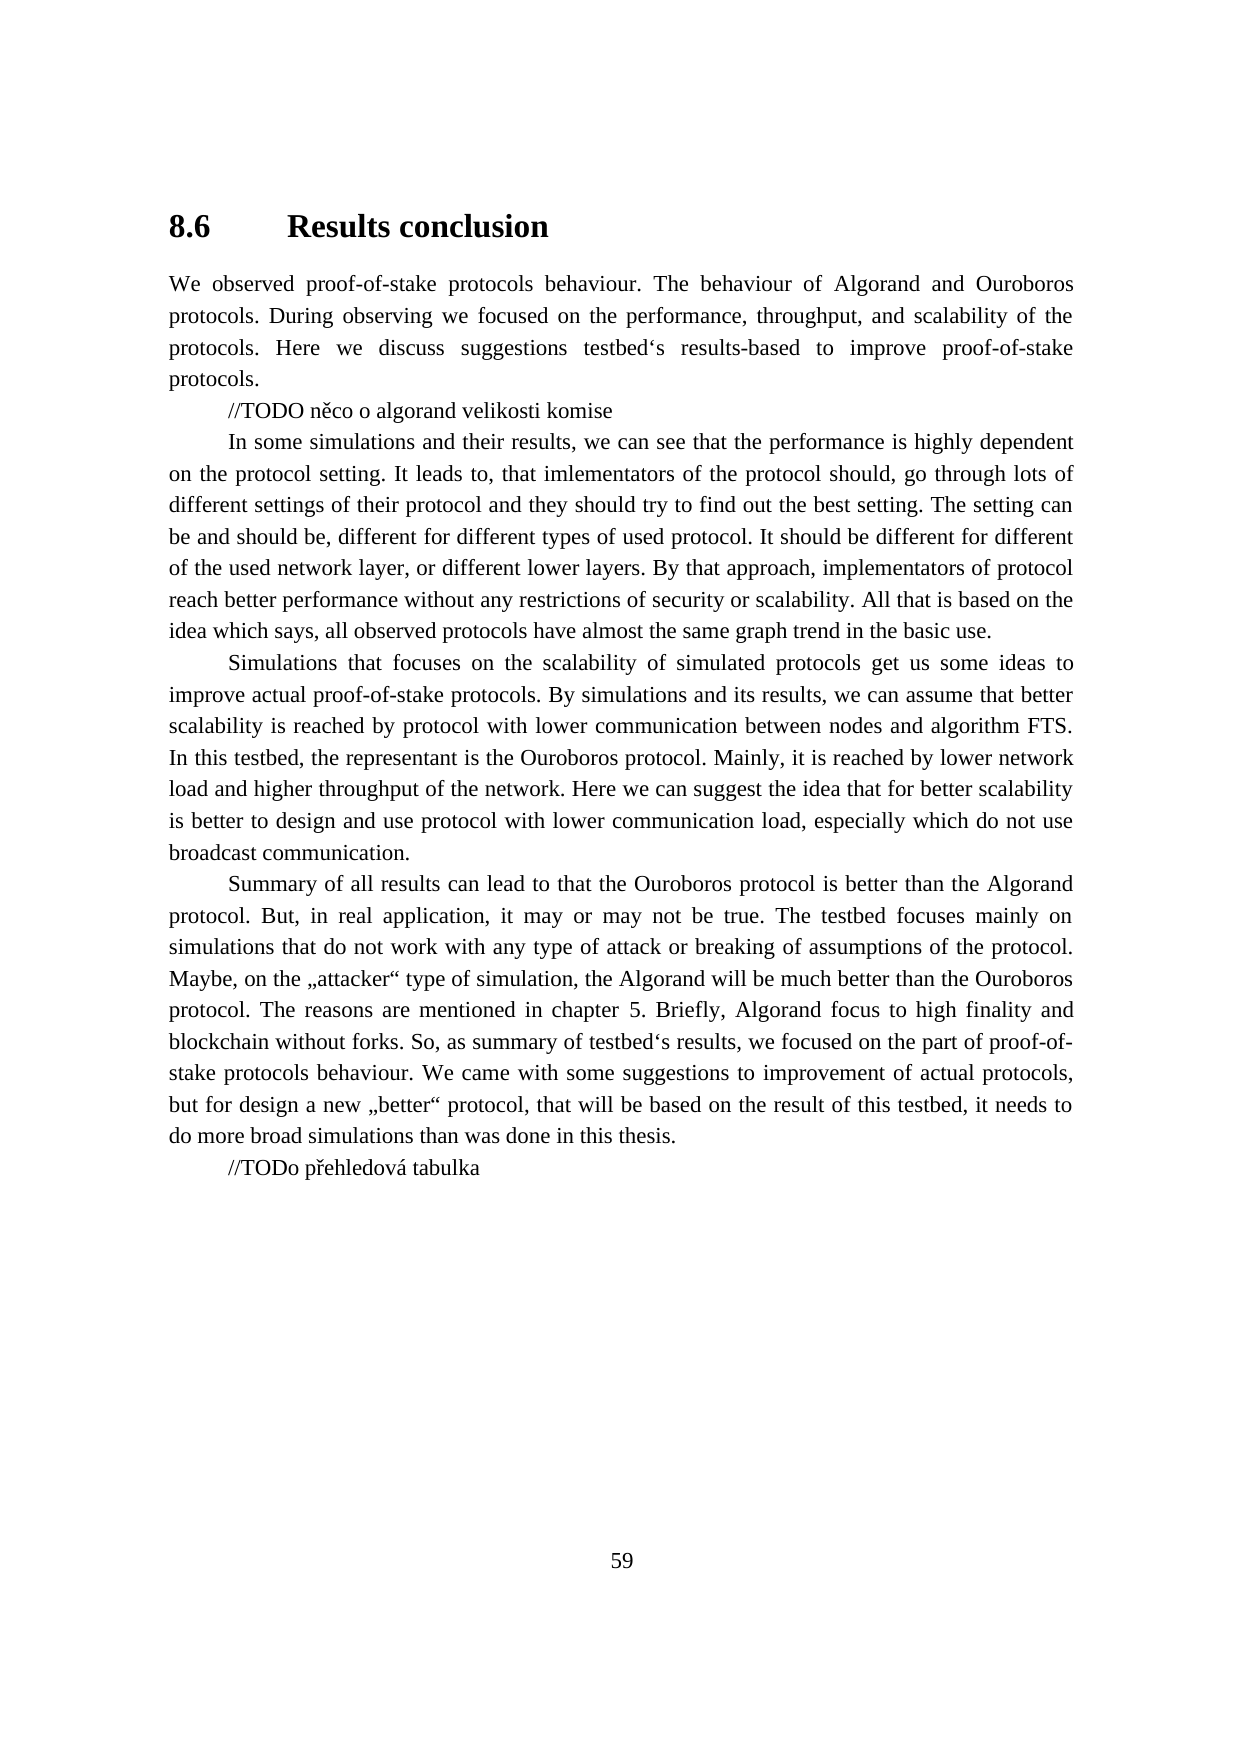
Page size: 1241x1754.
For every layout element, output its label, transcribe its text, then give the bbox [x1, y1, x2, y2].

text //TODo přehledová tabulka [169, 1154, 1075, 1181]
text In some simulations and their results, we can see that the performance is highly dependent on the protocol setting. It leads to, that imlementators of the protocol should, go through lots of different settings of their protocol and they should try to find out the best setting. The setting can be and should be, different for different types of used protocol. It should be different for different of the used network layer, or different lower layers. By that approach, implementators of protocol reach better performance without any restrictions of security or scalability. All that is based on the idea which says, all observed protocols have almost the same graph trend in the basic use. [169, 428, 1075, 644]
subtitle Results conclusion [169, 207, 1075, 245]
text //TODO něco o algorand velikosti komise [169, 397, 1075, 423]
text Summary of all results can lead to that the Ouroboros protocol is better than the Algorand protocol. But, in real application, it may or may not be true. The testbed focuses mainly on simulations that do not work with any type of attack or breaking of assumptions of the protocol. Maybe, on the „attacker“ type of simulation, the Algorand will be much better than the Ouroboros protocol. The reasons are mentioned in chapter 5. Briefly, Algorand focus to high finality and blockchain without forks. So, as summary of testbed‘s results, we focused on the part of proof-of-stake protocols behaviour. We came with some suggestions to improvement of actual protocols, but for design a new „better“ protocol, that will be based on the result of this testbed, it needs to do more broad simulations than was done in this thesis. [169, 870, 1075, 1149]
text We observed proof-of-stake protocols behaviour. The behaviour of Algorand and Ouroboros protocols. During observing we focused on the performance, throughput, and scalability of the protocols. Here we discuss suggestions testbed‘s results-based to improve proof-of-stake protocols. [169, 270, 1075, 391]
text Simulations that focuses on the scalability of simulated protocols get us some ideas to improve actual proof-of-stake protocols. By simulations and its results, we can assume that better scalability is reached by protocol with lower communication between nodes and algorithm FTS. In this testbed, the representant is the Ouroboros protocol. Mainly, it is reached by lower network load and higher throughput of the network. Here we can suggest the idea that for better scalability is better to design and use protocol with lower communication load, especially which do not use broadcast communication. [169, 649, 1075, 865]
